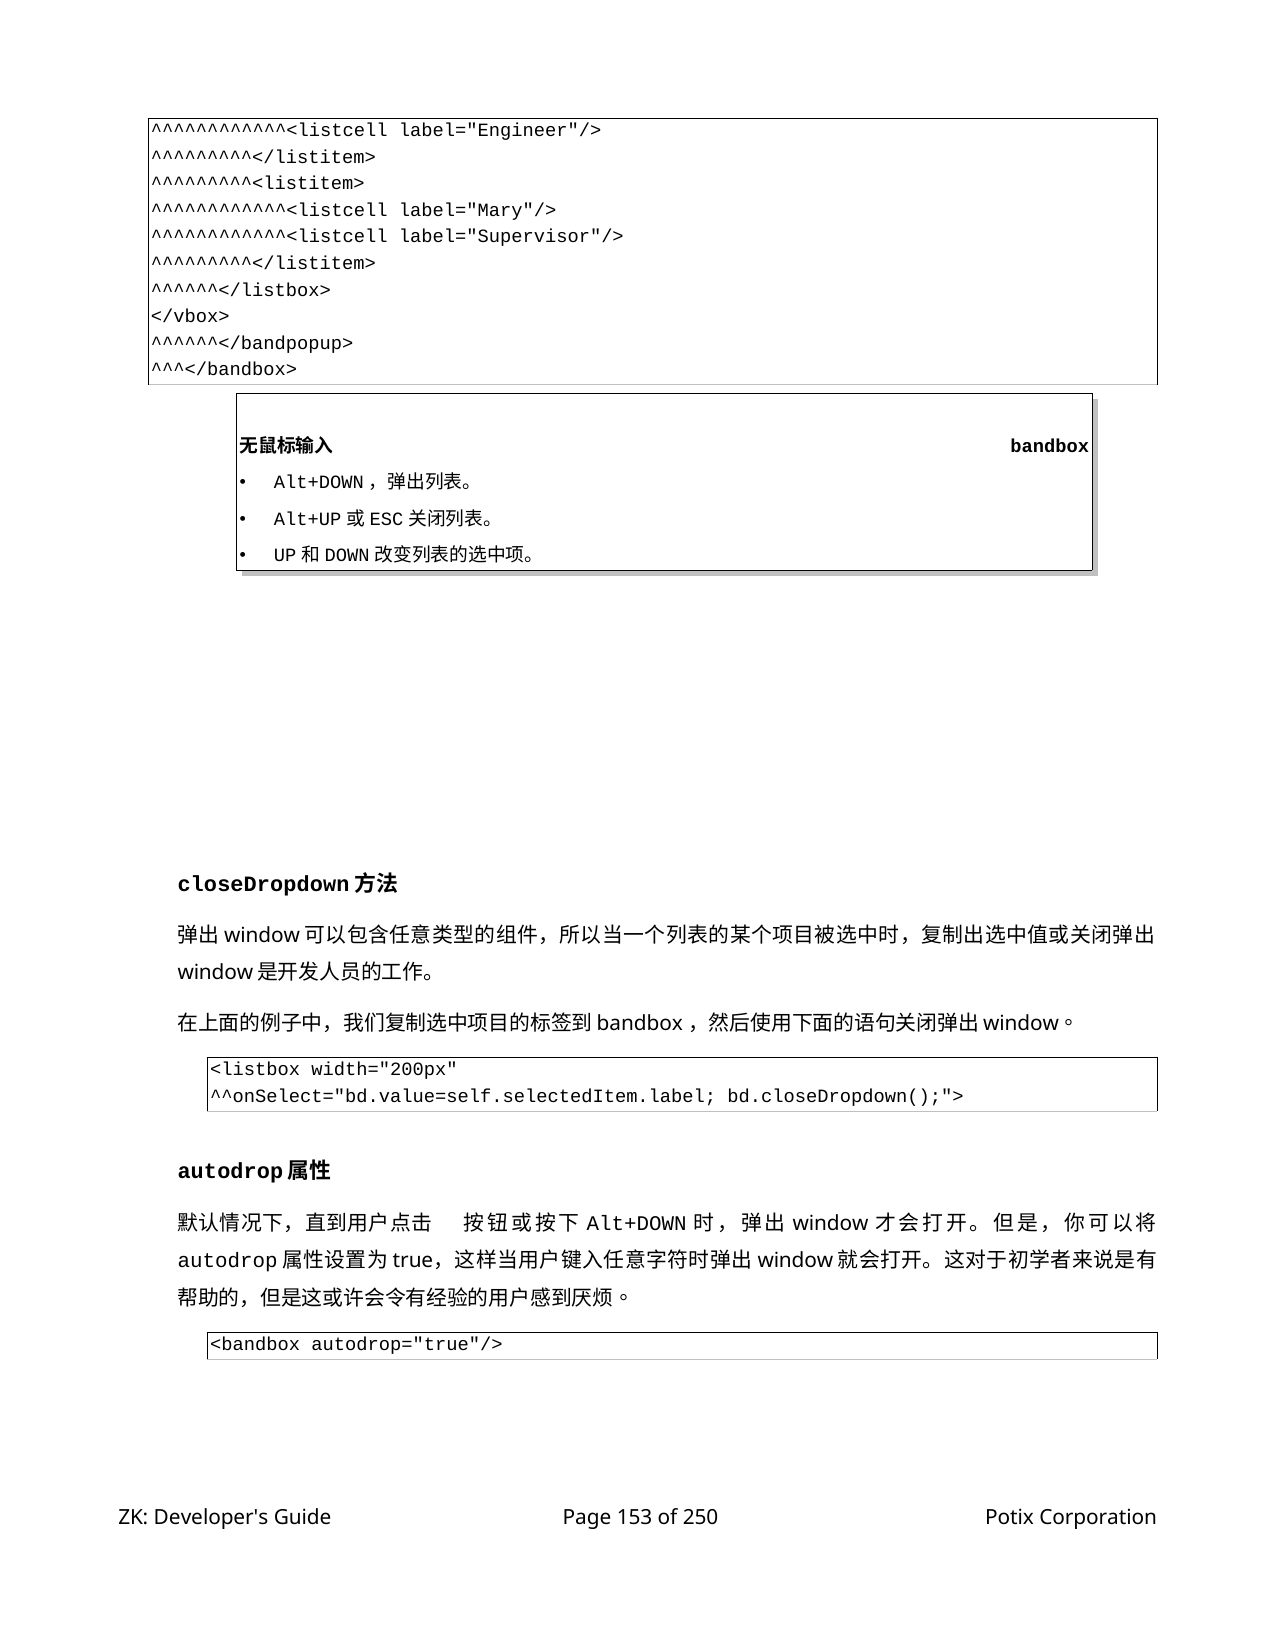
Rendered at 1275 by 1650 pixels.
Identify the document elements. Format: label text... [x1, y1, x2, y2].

text ^^^^^^ ^^^^^^<listcell label="Engineer"/> ^^^^^^^^^</listitem> ^^^^^^^^^<listitem> ^^^^^^ ^^^^^^<listcell label="Mary"/> ^^^^^^ ^^^^^^<listcell label="Supervisor"/> ^^^^^^^^^</listitem> ^^^^^^</listbox> </vbox> ^^^^^^</bandpopup> ^^^</bandbox> [149, 119, 1157, 384]
list Alt+UP 或 ESC 关闭列表。 [237, 500, 1092, 531]
list UP 和 DOWN 改变列表的选中项。 [237, 537, 1092, 570]
text 无鼠标输入 bandbox [237, 428, 1092, 458]
text <listbox width="200px" ^^onSelect="bd.value=self.selectedItem.label; bd.closeDropdown();"> [208, 1058, 1157, 1111]
subtitle autodrop属性 [177, 1153, 1157, 1185]
subtitle closeDropdown方法 [177, 865, 1157, 897]
text <bandbox autodrop="true"/> [208, 1333, 1157, 1359]
text 默认情况下，直到用户点击按钮或按下Alt+DOWN时，弹出window才会打开。但是，你可以将autodrop属性设置为true，这样当用户键入任意字符时弹出window就会打开。这对于初学者来说是有帮助的，但是这或许会令有经验的用户感到厌烦。 [177, 1206, 1157, 1311]
text 弹出window可以包含任意类型的组件，所以当一个列表的某个项目被选中时，复制出选中值或关闭弹出window是开发人员的工作。 [177, 918, 1157, 986]
text 在上面的例子中，我们复制选中项目的标签到bandbox ，然后使用下面的语句关闭弹出window。 [177, 1006, 1157, 1036]
list Alt+DOWN ，弹出列表。 [237, 464, 1092, 494]
